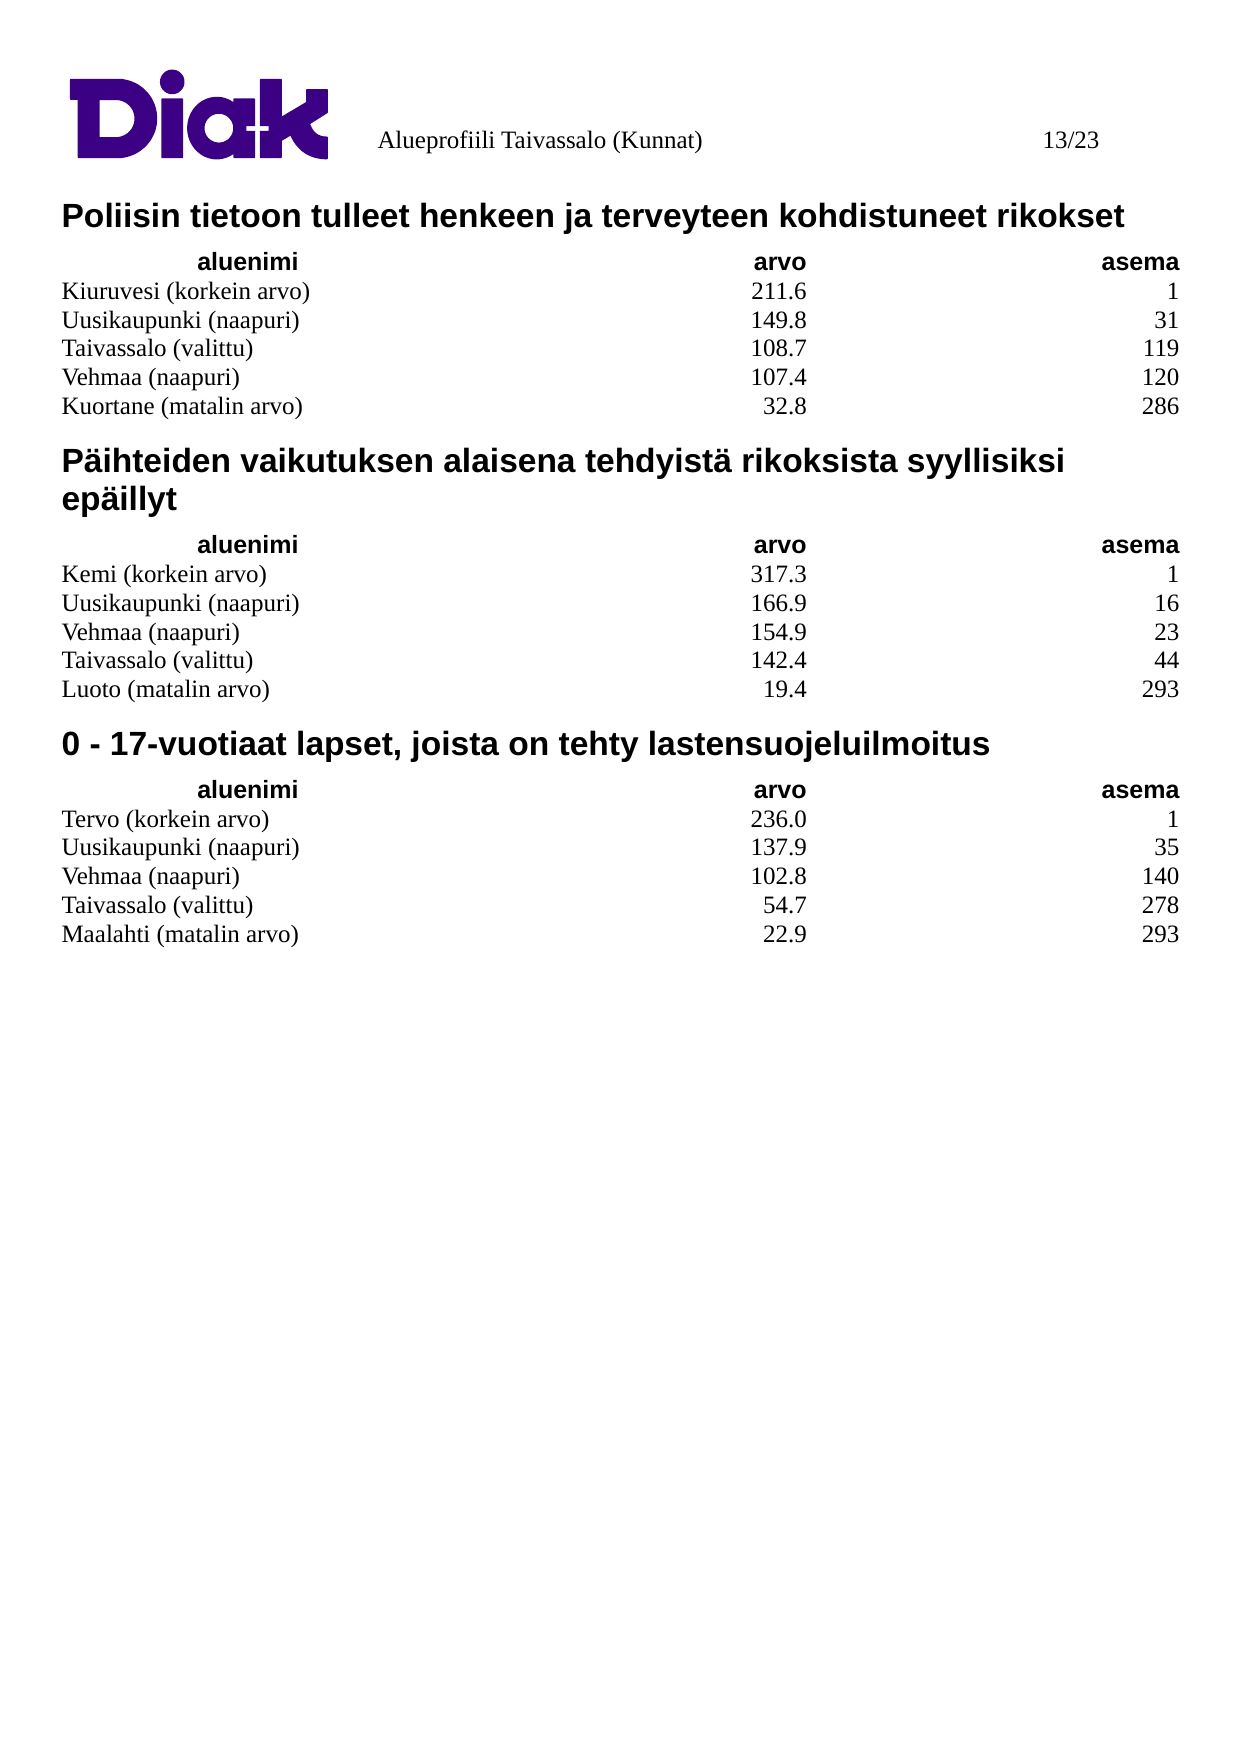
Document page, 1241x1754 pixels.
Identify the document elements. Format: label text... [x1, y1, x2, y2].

table_cell 149.8 [434, 305, 806, 333]
table_cell 293 [806, 919, 1179, 947]
table_cell 107.4 [434, 362, 806, 391]
table_cell 142.4 [434, 645, 806, 674]
table_cell Kuortane (matalin arvo) [61, 391, 434, 420]
table_header asema [806, 775, 1179, 804]
table_header asema [806, 247, 1179, 276]
table_cell Kemi (korkein arvo) [61, 559, 434, 588]
table_header asema [806, 530, 1179, 559]
table_cell Taivassalo (valittu) [61, 645, 434, 674]
table_cell Maalahti (matalin arvo) [61, 919, 434, 947]
table_header arvo [434, 775, 806, 804]
table_cell Vehmaa (naapuri) [61, 861, 434, 890]
table_header aluenimi [61, 530, 434, 559]
table_cell 1 [806, 276, 1179, 305]
table_cell Luoto (matalin arvo) [61, 674, 434, 703]
table_cell 31 [806, 305, 1179, 333]
table_cell 102.8 [434, 861, 806, 890]
table_cell 166.9 [434, 588, 806, 617]
table_cell 140 [806, 861, 1179, 890]
table_cell 317.3 [434, 559, 806, 588]
table_cell 293 [806, 674, 1179, 703]
table_header arvo [434, 247, 806, 276]
table_cell 22.9 [434, 919, 806, 947]
table_cell 120 [806, 362, 1179, 391]
table_cell 54.7 [434, 890, 806, 919]
table_cell Vehmaa (naapuri) [61, 362, 434, 391]
table_cell Taivassalo (valittu) [61, 890, 434, 919]
table_cell Vehmaa (naapuri) [61, 617, 434, 645]
table_header aluenimi [61, 247, 434, 276]
table_cell 23 [806, 617, 1179, 645]
table_cell Uusikaupunki (naapuri) [61, 588, 434, 617]
table_cell 44 [806, 645, 1179, 674]
table_cell 119 [806, 334, 1179, 362]
subtitle Päihteiden vaikutuksen alaisena tehdyistä rikoksista syyllisiksi epäillyt [61, 441, 1179, 518]
table_cell 137.9 [434, 833, 806, 861]
table_cell 1 [806, 559, 1179, 588]
subtitle 0 - 17-vuotiaat lapset, joista on tehty lastensuojeluilmoitus [61, 724, 1179, 762]
table_cell 236.0 [434, 804, 806, 832]
table_cell Uusikaupunki (naapuri) [61, 305, 434, 333]
table_header aluenimi [61, 775, 434, 804]
table_cell 35 [806, 833, 1179, 861]
table_cell Uusikaupunki (naapuri) [61, 833, 434, 861]
table_cell Taivassalo (valittu) [61, 334, 434, 362]
table_cell 278 [806, 890, 1179, 919]
table_header arvo [434, 530, 806, 559]
table_cell Kiuruvesi (korkein arvo) [61, 276, 434, 305]
table_cell Tervo (korkein arvo) [61, 804, 434, 832]
table_cell 32.8 [434, 391, 806, 420]
table_cell 154.9 [434, 617, 806, 645]
table_cell 16 [806, 588, 1179, 617]
table_cell 108.7 [434, 334, 806, 362]
table_cell 19.4 [434, 674, 806, 703]
subtitle Poliisin tietoon tulleet henkeen ja terveyteen kohdistuneet rikokset [61, 196, 1179, 235]
table_cell 211.6 [434, 276, 806, 305]
table_cell 286 [806, 391, 1179, 420]
table_cell 1 [806, 804, 1179, 832]
